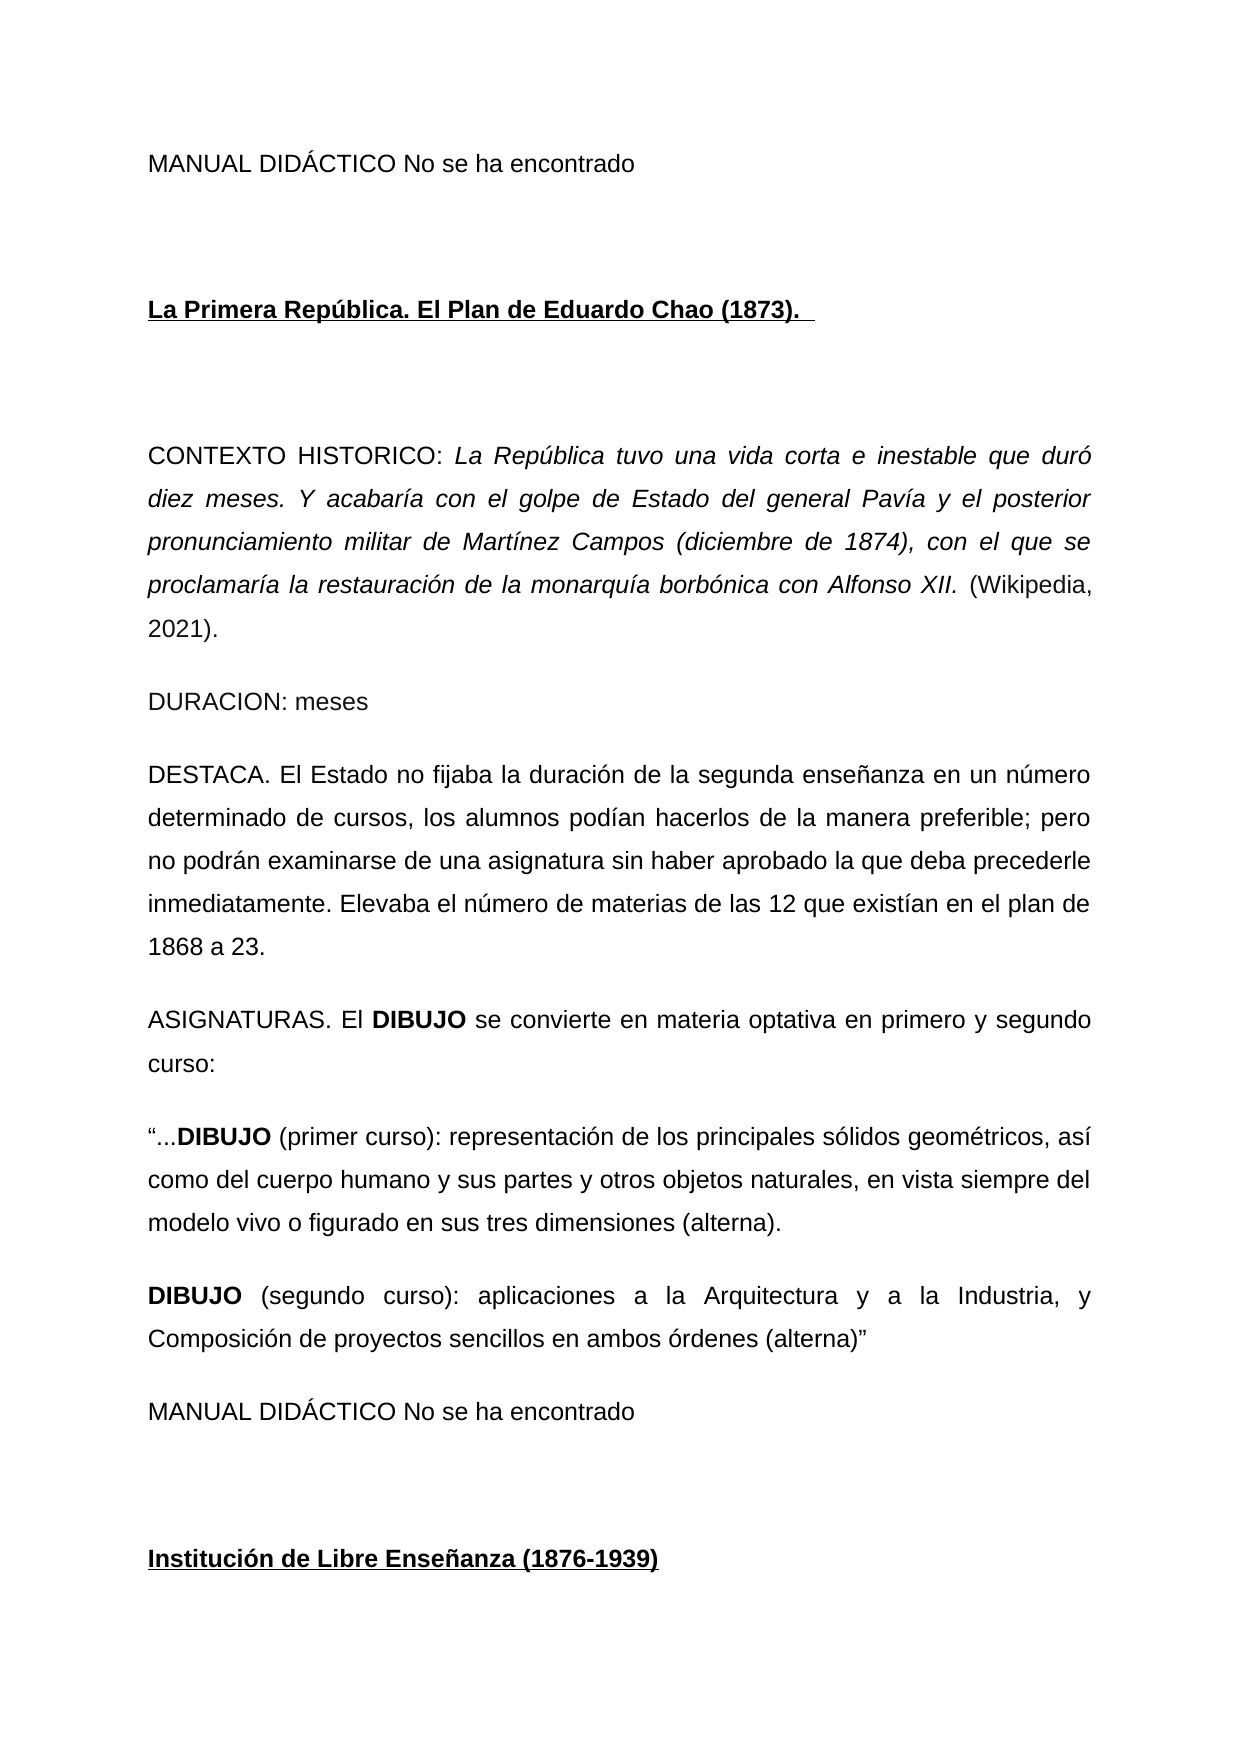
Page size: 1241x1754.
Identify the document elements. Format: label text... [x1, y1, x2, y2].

text DESTACA. El Estado no fijaba la duración de la segunda enseñanza en un número determinado de cursos, los alumnos podían hacerlos de la manera preferible; pero no podrán examinarse de una asignatura sin haber aprobado la que deba precederle inmediatamente. Elevaba el número de materias de las 12 que existían en el plan de 1868 a 23. [148, 760, 1093, 961]
text La Primera República. El Plan de Eduardo Chao (1873). [148, 295, 1093, 323]
text MANUAL DIDÁCTICO No se ha encontrado [148, 1397, 1093, 1426]
text CONTEXTO HISTORICO: La República tuvo una vida corta e inestable que duró diez meses. Y acabaría con el golpe de Estado del general Pavía y el posterior pronunciamiento militar de Martínez Campos (diciembre de 1874), con el que se proclamaría la restauración de la monarquía borbónica con Alfonso XII. (Wikipedia, 2021). [148, 441, 1093, 642]
text Institución de Libre Enseñanza (1876-1939) [148, 1543, 1093, 1572]
text MANUAL DIDÁCTICO No se ha encontrado [148, 148, 1093, 177]
text DURACION: meses [148, 687, 1093, 715]
text “...DIBUJO (primer curso): representación de los principales sólidos geométricos, así como del cuerpo humano y sus partes y otros objetos naturales, en vista siempre del modelo vivo o figurado en sus tres dimensiones (alterna). [148, 1122, 1093, 1237]
text ASIGNATURAS. El DIBUJO se convierte en materia optativa en primero y segundo curso: [148, 1005, 1093, 1077]
text DIBUJO (segundo curso): aplicaciones a la Arquitectura y a la Industria, y Composición de proyectos sencillos en ambos órdenes (alterna)” [148, 1281, 1093, 1353]
